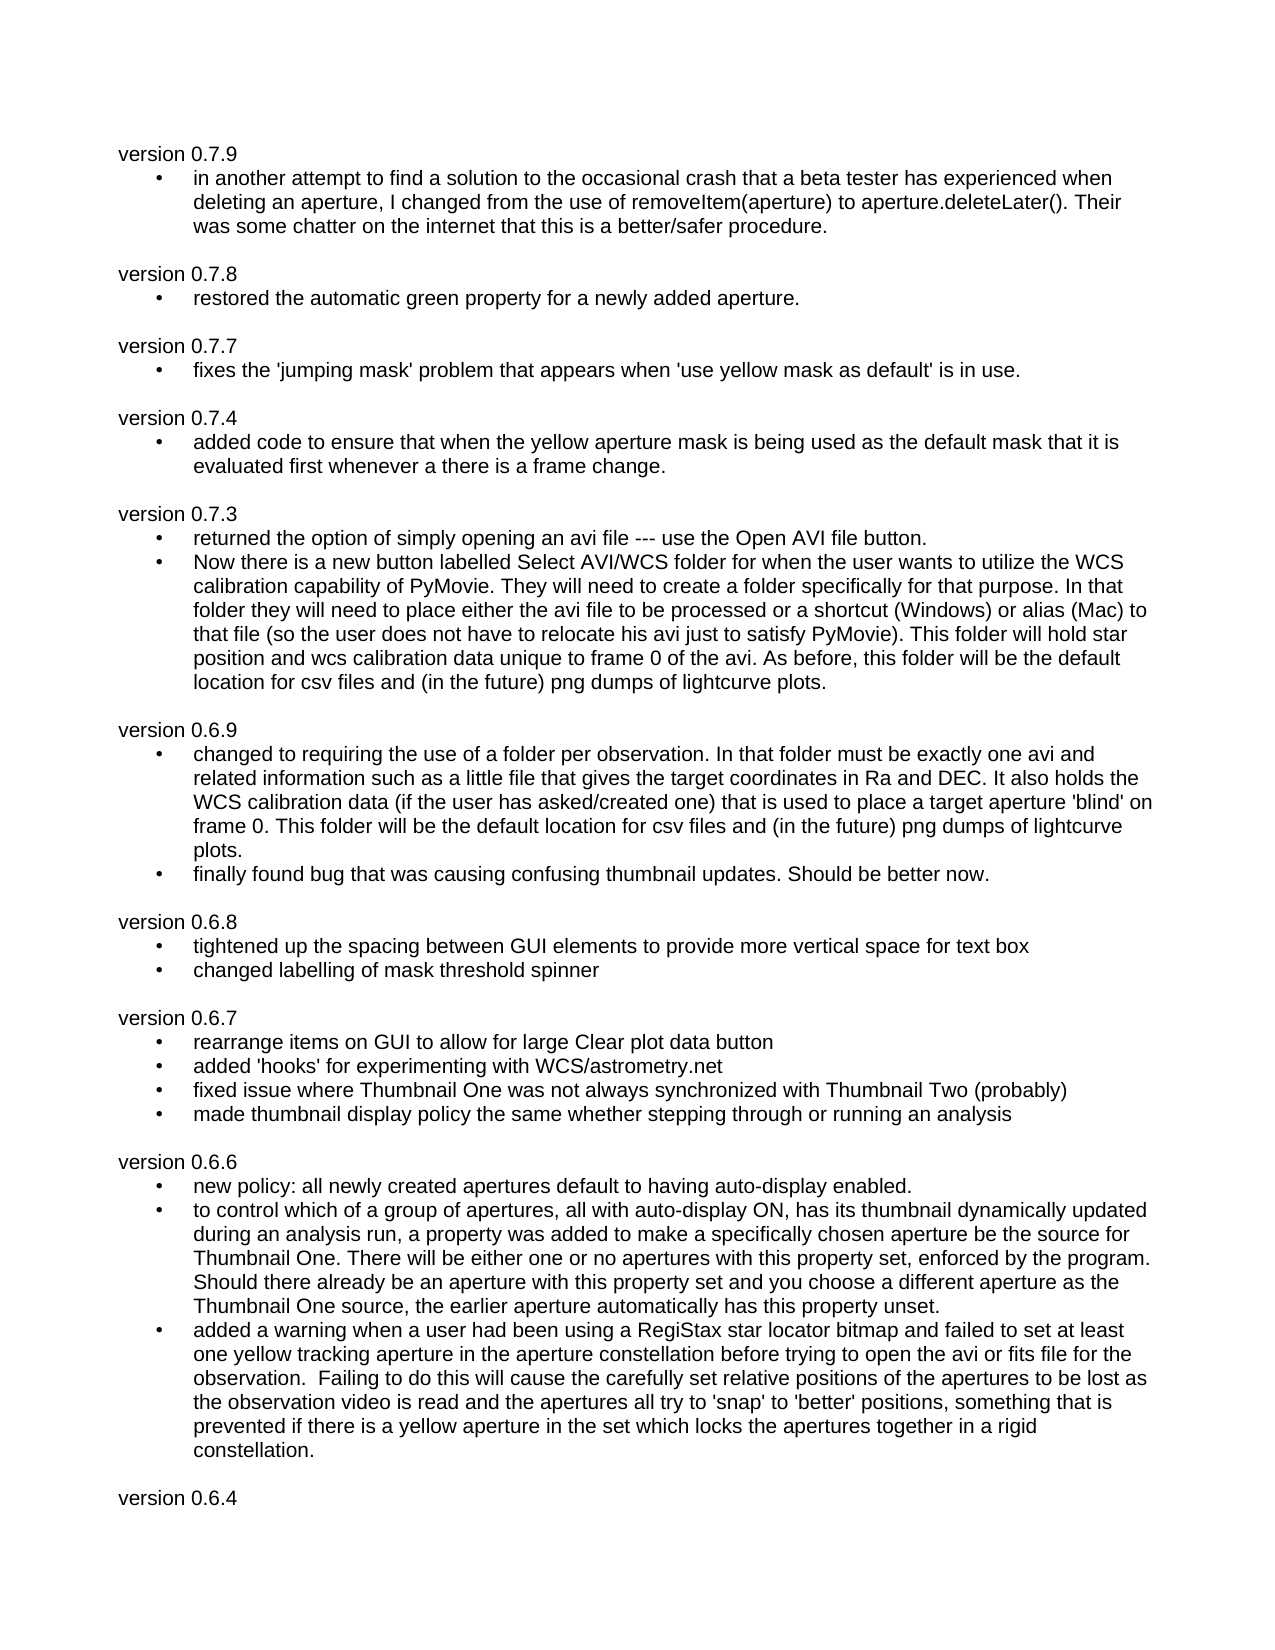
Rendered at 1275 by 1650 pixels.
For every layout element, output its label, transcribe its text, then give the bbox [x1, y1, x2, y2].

list Now there is a new button labelled Select AVI/WCS folder for when the user wants to utilize the WCS calibration capability of PyMovie. They will need to create a folder specifically for that purpose. In that folder they will need to place either the avi file to be processed or a shortcut (Windows) or alias (Mac) to that file (so the user does not have to relocate his avi just to satisfy PyMovie). This folder will hold star position and wcs calibration data unique to frame 0 of the avi. As before, this folder will be the default location for csv files and (in the future) png dumps of lightcurve plots. [156, 550, 1157, 718]
list fixes the 'jumping mask' problem that appears when 'use yellow mask as default' is in use. [156, 358, 1157, 406]
list changed to requiring the use of a folder per observation. In that folder must be exactly one avi and related information such as a little file that gives the target coordinates in Ra and DEC. It also holds the WCS calibration data (if the user has asked/created one) that is used to place a target aperture 'blind' on frame 0. This folder will be the default location for csv files and (in the future) png dumps of lightcurve plots. [156, 742, 1157, 862]
text version 0.6.4 [118, 1486, 1157, 1509]
list in another attempt to find a solution to the occasional crash that a beta tester has experienced when deleting an aperture, I changed from the use of removeItem(aperture) to aperture.deleteLater(). Their was some chatter on the internet that this is a better/safer procedure. [156, 166, 1157, 262]
list restored the automatic green property for a newly added aperture. [156, 286, 1157, 334]
text version 0.7.9 [118, 142, 1157, 166]
text version 0.6.6 [118, 1150, 1157, 1174]
list new policy: all newly created apertures default to having auto-display enabled. [156, 1174, 1157, 1198]
list finally found bug that was causing confusing thumbnail updates. Should be better now. [156, 862, 1157, 909]
list added 'hooks' for experimenting with WCS/astrometry.net [156, 1054, 1157, 1078]
list returned the option of simply opening an avi file --- use the Open AVI file button. [156, 526, 1157, 550]
text version 0.7.4 [118, 406, 1157, 430]
list changed labelling of mask threshold spinner [156, 958, 1157, 1006]
text version 0.7.8 [118, 262, 1157, 286]
list to control which of a group of apertures, all with auto-display ON, has its thumbnail dynamically updated during an analysis run, a property was added to make a specifically chosen aperture be the source for Thumbnail One. There will be either one or no apertures with this property set, enforced by the program. Should there already be an aperture with this property set and you choose a different aperture as the Thumbnail One source, the earlier aperture automatically has this property unset. [156, 1198, 1157, 1318]
text version 0.6.9 [118, 718, 1157, 742]
text version 0.7.7 [118, 334, 1157, 358]
list fixed issue where Thumbnail One was not always synchronized with Thumbnail Two (probably) [156, 1078, 1157, 1102]
list added code to ensure that when the yellow aperture mask is being used as the default mask that it is evaluated first whenever a there is a frame change. [156, 430, 1157, 502]
text version 0.6.8 [118, 909, 1157, 933]
list tightened up the spacing between GUI elements to provide more vertical space for text box [156, 933, 1157, 958]
text version 0.7.3 [118, 502, 1157, 526]
text version 0.6.7 [118, 1006, 1157, 1029]
list rearrange items on GUI to allow for large Clear plot data button [156, 1029, 1157, 1054]
list added a warning when a user had been using a RegiStax star locator bitmap and failed to set at least one yellow tracking aperture in the aperture constellation before trying to open the avi or fits file for the observation. Failing to do this will cause the carefully set relative positions of the apertures to be lost as the observation video is read and the apertures all try to 'snap' to 'better' positions, something that is prevented if there is a yellow aperture in the set which locks the apertures together in a rigid constellation. [156, 1318, 1157, 1486]
list [156, 118, 1157, 142]
list made thumbnail display policy the same whether stepping through or running an analysis [156, 1102, 1157, 1150]
